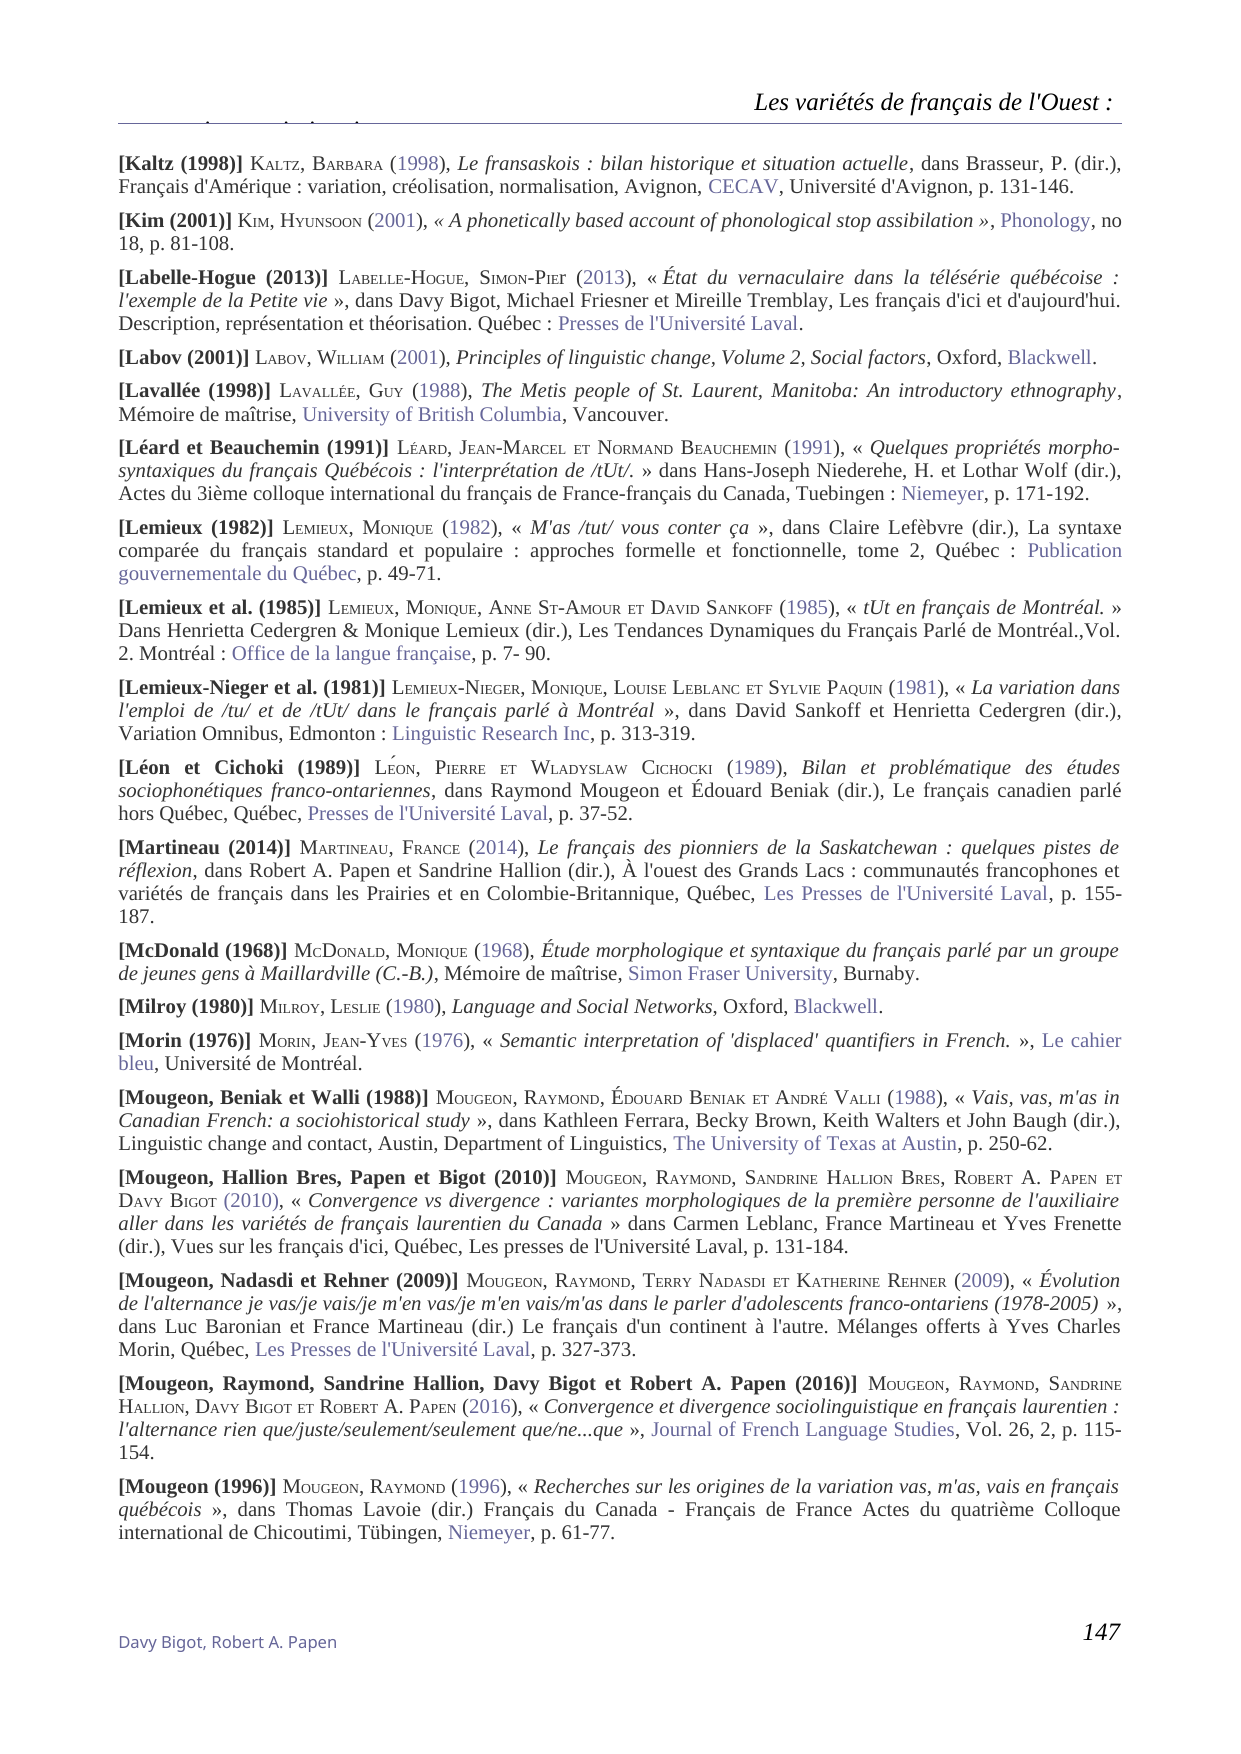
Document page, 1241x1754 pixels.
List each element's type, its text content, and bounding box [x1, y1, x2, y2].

text [Martineau (2014)] Martineau, France (2014), Le français des pionniers de la Saskatchewan : quelques pistes de réflexion, dans Robert A. Papen et Sandrine Hallion (dir.), À l'ouest des Grands Lacs : communautés francophones et variétés de français dans les Prairies et en Colombie-Britannique, Québec, Les Presses de l'Université Laval, p. 155-187. [118, 836, 1122, 928]
text [Mougeon, Beniak et Walli (1988)] Mougeon, Raymond, Édouard Beniak et André Valli (1988), « Vais, vas, m'as in Canadian French: a sociohistorical study », dans Kathleen Ferrara, Becky Brown, Keith Walters et John Baugh (dir.), Linguistic change and contact, Austin, Department of Linguistics, The University of Texas at Austin, p. 250-62. [118, 1086, 1122, 1155]
text [Mougeon, Raymond, Sandrine Hallion, Davy Bigot et Robert A. Papen (2016)] Mougeon, Raymond, Sandrine Hallion, Davy Bigot et Robert A. Papen (2016), « Convergence et divergence sociolinguistique en français laurentien : l'alternance rien que/juste/seulement/seulement que/ne...que », Journal of French Language Studies, Vol. 26, 2, p. 115-154. [118, 1372, 1122, 1464]
text [Kim (2001)] Kim, Hyunsoon (2001), « A phonetically based account of phonological stop assibilation », Phonology, no 18, p. 81-108. [118, 209, 1122, 255]
text [Lemieux (1982)] Lemieux, Monique (1982), « M'as /tut/ vous conter ça », dans Claire Lefèbvre (dir.), La syntaxe comparée du français standard et populaire : approches formelle et fonctionnelle, tome 2, Québec : Publication gouvernementale du Québec, p. 49-71. [118, 516, 1122, 585]
text [Morin (1976)] Morin, Jean-Yves (1976), « Semantic interpretation of 'displaced' quantifiers in French. », Le cahier bleu, Université de Montréal. [118, 1029, 1122, 1075]
text [Labov (2001)] Labov, William (2001), Principles of linguistic change, Volume 2, Social factors, Oxford, Blackwell. [118, 346, 1122, 369]
text [Kaltz (1998)] Kaltz, Barbara (1998), Le fransaskois : bilan historique et situation actuelle, dans Brasseur, P. (dir.), Français d'Amérique : variation, créolisation, normalisation, Avignon, CECAV, Université d'Avignon, p. 131-146. [118, 152, 1122, 198]
text [Labelle-Hogue (2013)] Labelle-Hogue, Simon-Pier (2013), « État du vernaculaire dans la télésérie québécoise : l'exemple de la Petite vie », dans Davy Bigot, Michael Friesner et Mireille Tremblay, Les français d'ici et d'aujourd'hui. Description, représentation et théorisation. Québec : Presses de l'Université Laval. [118, 266, 1122, 335]
text [Mougeon (1996)] Mougeon, Raymond (1996), « Recherches sur les origines de la variation vas, m'as, vais en français québécois », dans Thomas Lavoie (dir.) Français du Canada - Français de France Actes du quatrième Colloque international de Chicoutimi, Tübingen, Niemeyer, p. 61-77. [118, 1475, 1122, 1544]
text [Milroy (1980)] Milroy, Leslie (1980), Language and Social Networks, Oxford, Blackwell. [118, 995, 1122, 1018]
text [Lemieux et al. (1985)] Lemieux, Monique, Anne St-Amour et David Sankoff (1985), « tUt en français de Montréal. » Dans Henrietta Cedergren & Monique Lemieux (dir.), Les Tendances Dynamiques du Français Parlé de Montréal.,Vol. 2. Montréal : Office de la langue française, p. 7- 90. [118, 596, 1122, 665]
text [Lemieux-Nieger et al. (1981)] Lemieux-Nieger, Monique, Louise Leblanc et Sylvie Paquin (1981), « La variation dans l'emploi de /tu/ et de /tUt/ dans le français parlé à Montréal », dans David Sankoff et Henrietta Cedergren (dir.), Variation Omnibus, Edmonton : Linguistic Research Inc, p. 313-319. [118, 676, 1122, 745]
text [Mougeon, Nadasdi et Rehner (2009)] Mougeon, Raymond, Terry Nadasdi et Katherine Rehner (2009), « Évolution de l'alternance je vas/je vais/je m'en vas/je m'en vais/m'as dans le parler d'adolescents franco-ontariens (1978-2005) », dans Luc Baronian et France Martineau (dir.) Le français d'un continent à l'autre. Mélanges offerts à Yves Charles Morin, Québec, Les Presses de l'Université Laval, p. 327-373. [118, 1269, 1122, 1361]
text [Lavallée (1998)] Lavallée, Guy (1988), The Metis people of St. Laurent, Manitoba: An introductory ethnography, Mémoire de maîtrise, University of British Columbia, Vancouver. [118, 379, 1122, 426]
text [Mougeon, Hallion Bres, Papen et Bigot (2010)] Mougeon, Raymond, Sandrine Hallion Bres, Robert A. Papen et Davy Bigot (2010), « Convergence vs divergence : variantes morphologiques de la première personne de l'auxiliaire aller dans les variétés de français laurentien du Canada » dans Carmen Leblanc, France Martineau et Yves Frenette (dir.), Vues sur les français d'ici, Québec, Les presses de l'Université Laval, p. 131-184. [118, 1166, 1122, 1258]
text [Léon et Cichoki (1989)] Léon, Pierre et Wladyslaw Cichocki (1989), Bilan et problématique des études sociophonétiques franco-ontariennes, dans Raymond Mougeon et Édouard Beniak (dir.), Le français canadien parlé hors Québec, Québec, Presses de l'Université Laval, p. 37-52. [118, 756, 1122, 825]
text [Léard et Beauchemin (1991)] Léard, Jean-Marcel et Normand Beauchemin (1991), « Quelques propriétés morpho-syntaxiques du français Québécois : l'interprétation de /tUt/. » dans Hans-Joseph Niederehe, H. et Lothar Wolf (dir.), Actes du 3ième colloque international du français de France-français du Canada, Tuebingen : Niemeyer, p. 171-192. [118, 436, 1122, 505]
text [McDonald (1968)] McDonald, Monique (1968), Étude morphologique et syntaxique du français parlé par un groupe de jeunes gens à Maillardville (C.-B.), Mémoire de maîtrise, Simon Fraser University, Burnaby. [118, 938, 1122, 985]
